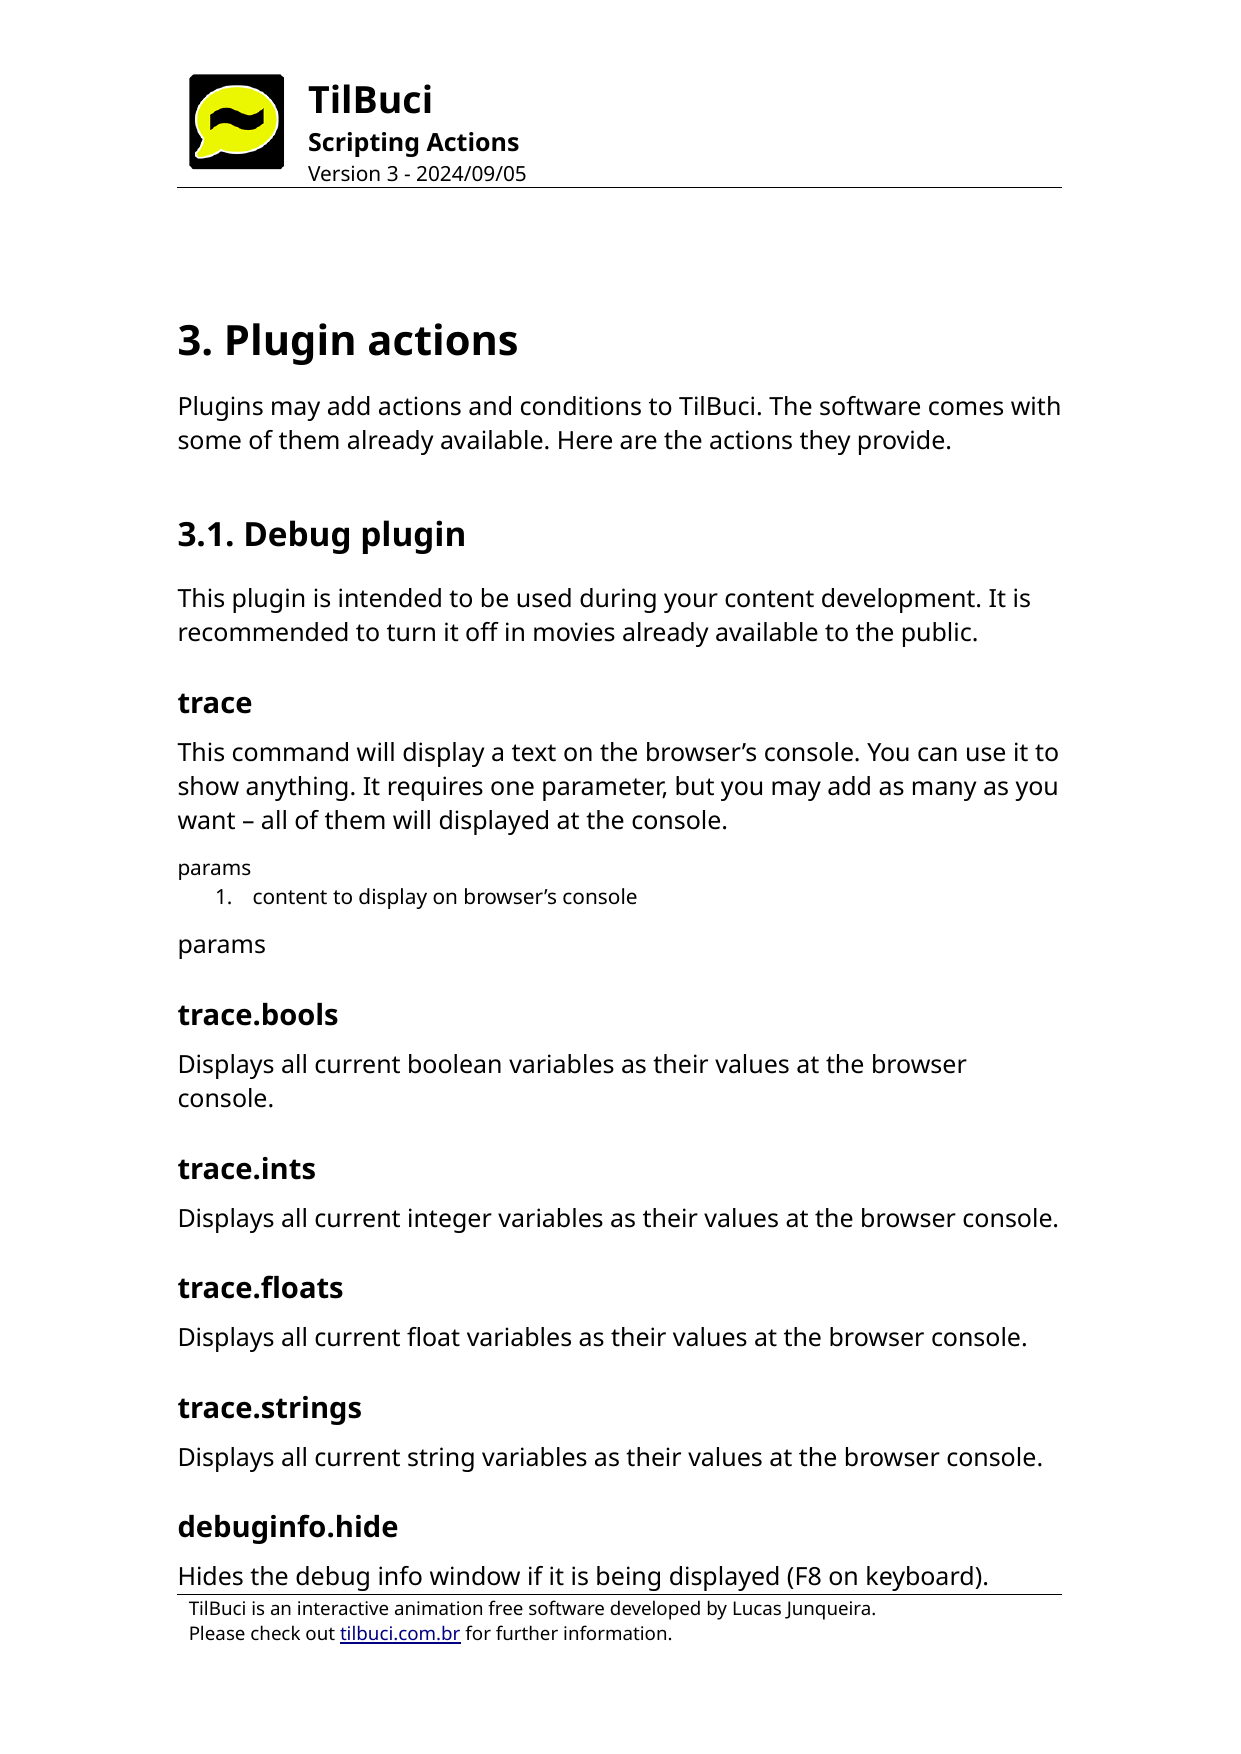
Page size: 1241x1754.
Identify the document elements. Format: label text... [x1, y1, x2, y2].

list params [177, 853, 1063, 882]
subtitle trace.bools [177, 994, 1063, 1034]
subtitle debuginfo.hide [177, 1507, 1063, 1546]
text Hides the debug info window if it is being displayed (F8 on keyboard). [177, 1559, 1063, 1593]
text params [177, 927, 1063, 961]
subtitle trace.floats [177, 1268, 1063, 1307]
subtitle trace [177, 682, 1063, 722]
text Plugins may add actions and conditions to TilBuci. The software comes with some of them already available. Here are the actions they provide. [177, 388, 1063, 456]
text Displays all current boolean variables as their values at the browser console. [177, 1047, 1063, 1115]
text Displays all current integer variables as their values at the browser console. [177, 1200, 1063, 1234]
text This command will display a text on the browser’s console. You can use it to show anything. It requires one parameter, but you may add as many as you want – all of them will displayed at the console. [177, 734, 1063, 837]
subtitle 3. Plugin actions [177, 311, 1063, 367]
text Displays all current string variables as their values at the browser console. [177, 1439, 1063, 1473]
text Displays all current float variables as their values at the browser console. [177, 1320, 1063, 1354]
list content to display on browser’s console [215, 882, 1063, 910]
text This plugin is intended to be used during your content development. It is recommended to turn it off in movies already available to the public. [177, 581, 1063, 649]
subtitle trace.ints [177, 1148, 1063, 1188]
subtitle 3.1. Debug plugin [177, 511, 1063, 556]
subtitle trace.strings [177, 1387, 1063, 1427]
